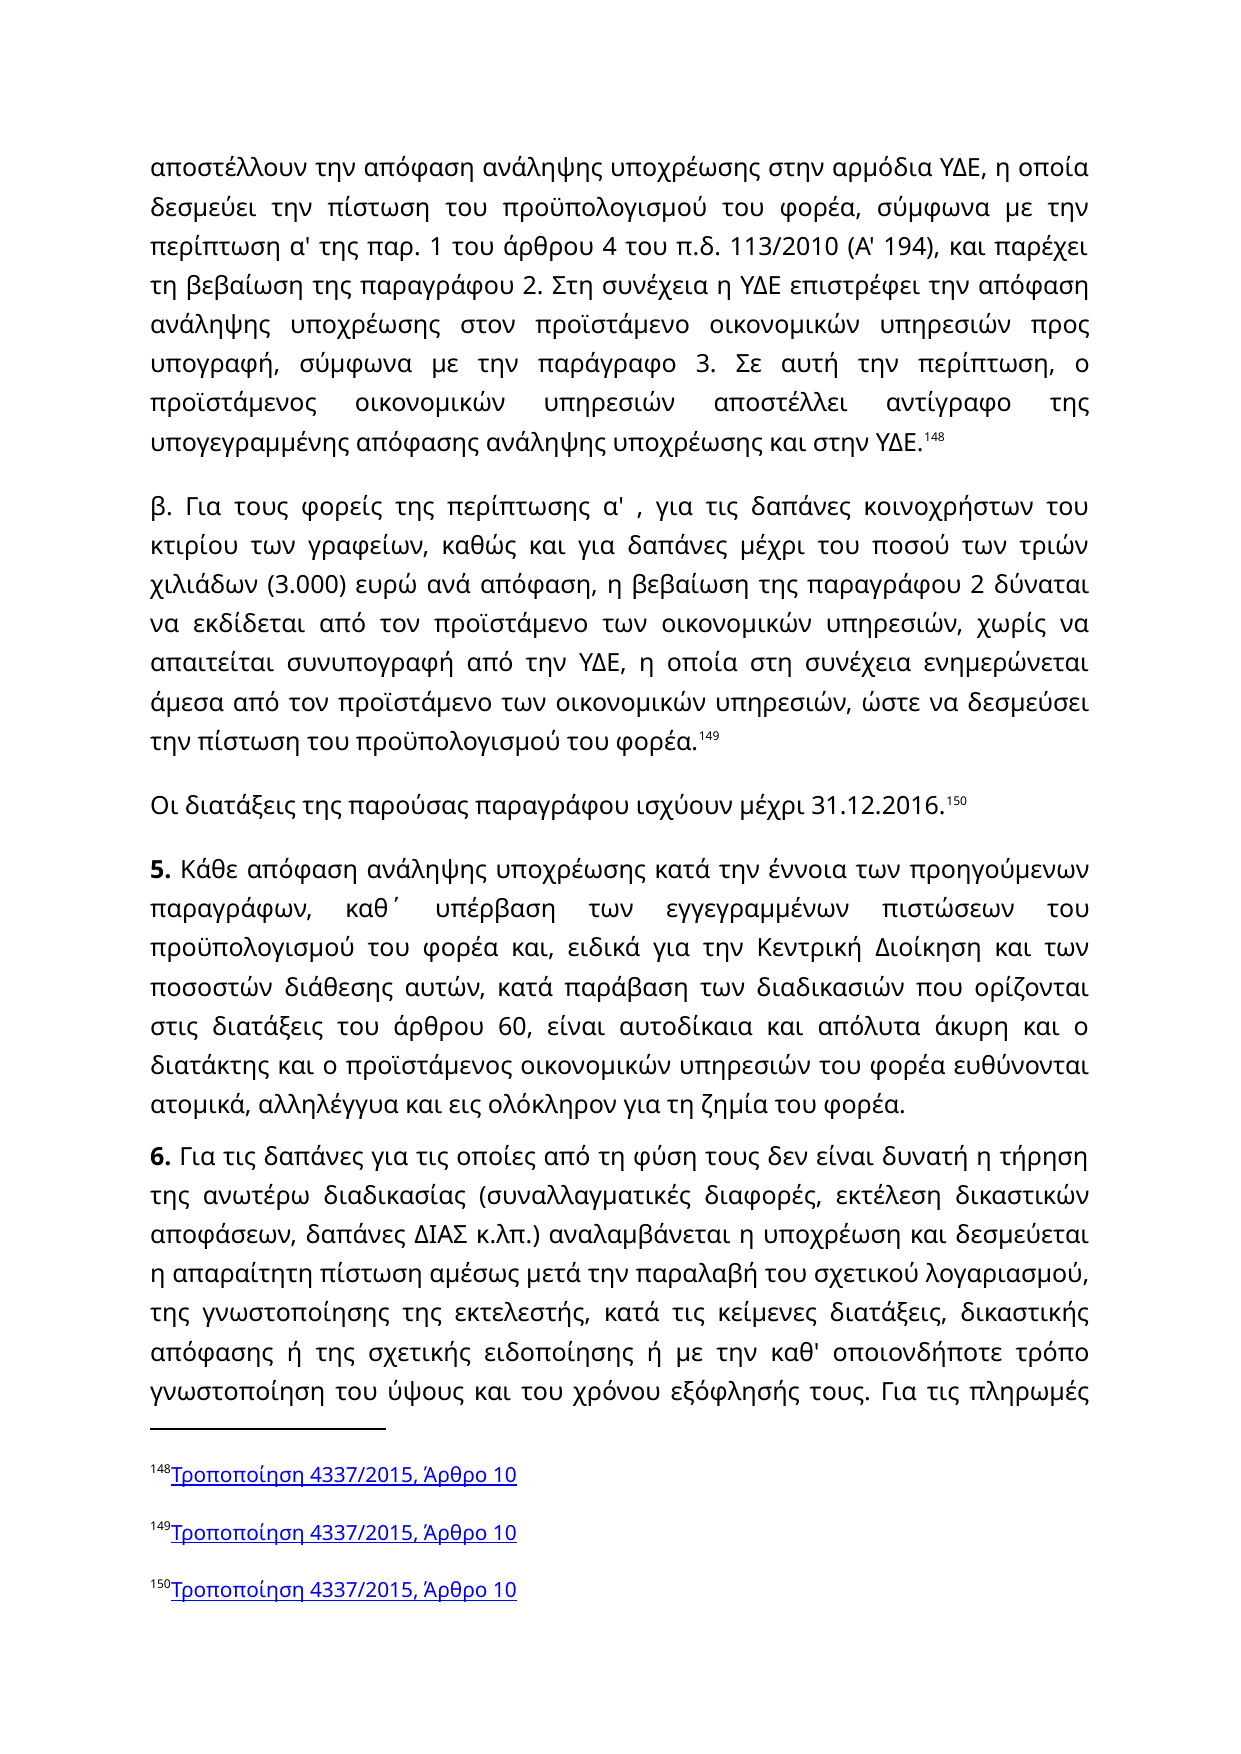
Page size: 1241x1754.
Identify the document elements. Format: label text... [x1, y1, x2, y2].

text Τροποποίηση 4337/2015, Άρθρο 10 [150, 1518, 1090, 1546]
text 5. Κάθε απόφαση ανάληψης υποχρέωσης κατά την έννοια των προηγούμενων παραγράφων, καθ΄ υπέρβαση των εγγεγραμμένων πιστώσεων του προϋπολογισμού του φορέα και, ειδικά για την Κεντρική Διοίκηση και των ποσοστών διάθεσης αυτών, κατά παράβαση των διαδικασιών που ορίζονται στις διατάξεις του άρθρου 60, είναι αυτοδίκαια και απόλυτα άκυρη και ο διατάκτης και ο προϊστάμενος οικονομικών υπηρεσιών του φορέα ευθύνονται ατομικά, αλληλέγγυα και εις ολόκληρον για τη ζημία του φορέα. [150, 852, 1090, 1121]
text Τροποποίηση 4337/2015, Άρθρο 10 [150, 1576, 1090, 1604]
text αποστέλλουν την απόφαση ανάληψης υποχρέωσης στην αρμόδια ΥΔΕ, η οποία δεσμεύει την πίστωση του προϋπολογισμού του φορέα, σύμφωνα με την περίπτωση α' της παρ. 1 του άρθρου 4 του π.δ. 113/2010 (Α' 194), και παρέχει τη βεβαίωση της παραγράφου 2. Στη συνέχεια η ΥΔΕ επιστρέφει την απόφαση ανάληψης υποχρέωσης στον προϊστάμενο οικονομικών υπηρεσιών προς υπογραφή, σύμφωνα με την παράγραφο 3. Σε αυτή την περίπτωση, ο προϊστάμενος οικονομικών υπηρεσιών αποστέλλει αντίγραφο της υπογεγραμμένης απόφασης ανάληψης υποχρέωσης και στην ΥΔΕ. [150, 150, 1090, 458]
text Τροποποίηση 4337/2015, Άρθρο 10 [150, 1460, 1090, 1489]
text β. Για τους φορείς της περίπτωσης α' , για τις δαπάνες κοινοχρήστων του κτιρίου των γραφείων, καθώς και για δαπάνες μέχρι του ποσού των τριών χιλιάδων (3.000) ευρώ ανά απόφαση, η βεβαίωση της παραγράφου 2 δύναται να εκδίδεται από τον προϊστάμενο των οικονομικών υπηρεσιών, χωρίς να απαιτείται συνυπογραφή από την ΥΔΕ, η οποία στη συνέχεια ενημερώνεται άμεσα από τον προϊστάμενο των οικονομικών υπηρεσιών, ώστε να δεσμεύσει την πίστωση του προϋπολογισμού του φορέα. [150, 488, 1090, 757]
text 6. Για τις δαπάνες για τις οποίες από τη φύση τους δεν είναι δυνατή η τήρηση της ανωτέρω διαδικασίας (συναλλαγματικές διαφορές, εκτέλεση δικαστικών αποφάσεων, δαπάνες ΔΙΑΣ κ.λπ.) αναλαμβάνεται η υποχρέωση και δεσμεύεται η απαραίτητη πίστωση αμέσως μετά την παραλαβή του σχετικού λογαριασμού, της γνωστοποίησης της εκτελεστής, κατά τις κείμενες διατάξεις, δικαστικής απόφασης ή της σχετικής ειδοποίησης ή με την καθ' οποιονδήποτε τρόπο γνωστοποίηση του ύψους και του χρόνου εξόφλησής τους. Για τις πληρωμές [150, 1138, 1090, 1407]
text Οι διατάξεις της παρούσας παραγράφου ισχύουν μέχρι 31.12.2016. [150, 787, 1090, 822]
